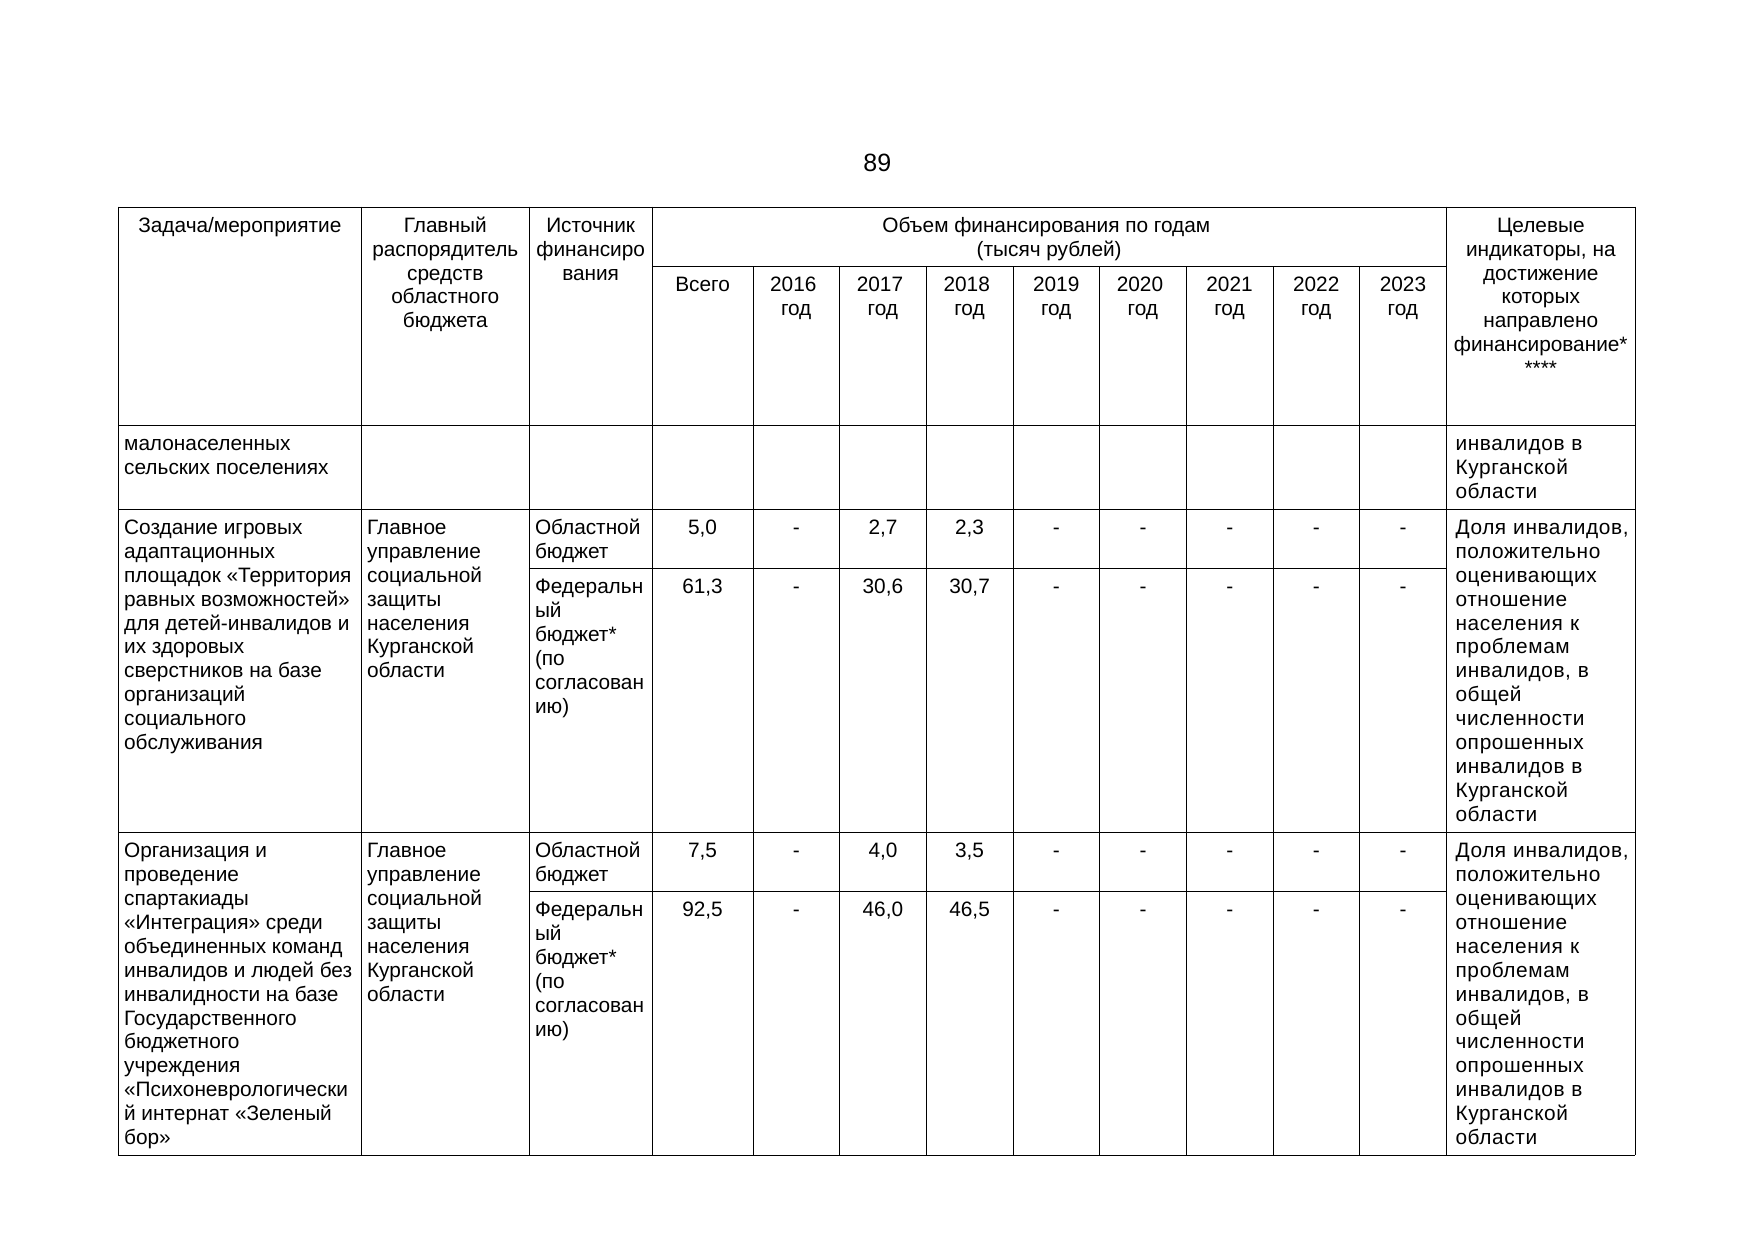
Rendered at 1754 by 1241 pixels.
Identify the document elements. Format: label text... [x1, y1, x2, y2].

table_cell - [1360, 426, 1446, 509]
table_cell 2,3 [927, 510, 1013, 568]
table_cell - [1100, 426, 1186, 509]
table_cell Федеральный бюджет* (по согласованию) [530, 569, 652, 832]
table_cell 92,5 [653, 892, 753, 1155]
table_cell - [1014, 833, 1099, 891]
table_cell - [1360, 569, 1446, 832]
table_cell - [754, 833, 839, 891]
table_cell - [1360, 892, 1446, 1155]
table_cell - [754, 892, 839, 1155]
table_cell Главное управление социальной защиты населения Курганской области [362, 833, 529, 1155]
table_cell [362, 426, 529, 509]
table_cell 61,3 [653, 569, 753, 832]
table_cell - [1014, 892, 1099, 1155]
table_cell - [1187, 510, 1273, 568]
table_cell 30,7 [927, 569, 1013, 832]
table_cell - [1187, 426, 1273, 509]
table_cell Всего [653, 267, 753, 425]
table_header Объем финансирования по годам (тысяч рублей) [653, 208, 1446, 266]
table_cell - [1100, 569, 1186, 832]
table_cell - [1187, 833, 1273, 891]
table_cell - [1274, 569, 1359, 832]
table_cell - [1274, 426, 1359, 509]
table_cell 46,5 [927, 892, 1013, 1155]
table_cell - [1014, 510, 1099, 568]
table_cell - [1274, 510, 1359, 568]
table_cell - [1014, 569, 1099, 832]
table_cell Федеральный бюджет* (по согласованию) [530, 892, 652, 1155]
table_cell малонаселенных сельских поселениях [119, 426, 361, 509]
table_cell 3,5 [927, 833, 1013, 891]
table_cell - [1187, 569, 1273, 832]
table_cell 7,5 [653, 833, 753, 891]
table_cell - [754, 510, 839, 568]
table_cell [840, 426, 926, 509]
table_header Главный распорядитель средств областного бюджета [362, 208, 529, 425]
table_cell 2020 год [1100, 267, 1186, 425]
table_cell - [1360, 833, 1446, 891]
table_cell - [1014, 426, 1099, 509]
table_cell 4,0 [840, 833, 926, 891]
table_cell Главное управление социальной защиты населения Курганской области [362, 510, 529, 832]
table_cell 2017 год [840, 267, 926, 425]
table_cell - [1187, 892, 1273, 1155]
table_cell - [1274, 892, 1359, 1155]
table_cell 2023 год [1360, 267, 1446, 425]
table_cell - [1274, 833, 1359, 891]
table_cell Создание игровых адаптационных площадок «Территория равных возможностей» для детей-инвалидов и их здоровых сверстников на базе организаций социального обслуживания [119, 510, 361, 832]
table_cell Организация и проведение спартакиады «Интеграция» среди объединенных команд инвалидов и людей без инвалидности на базе Государственного бюджетного учреждения «Психоневрологический интернат «Зеленый бор» [119, 833, 361, 1155]
table_cell 30,6 [840, 569, 926, 832]
table_cell [530, 426, 652, 509]
table_cell 2018 год [927, 267, 1013, 425]
table_cell Областной бюджет [530, 510, 652, 568]
table_cell инвалидов в Курганской области [1447, 426, 1635, 509]
table_cell 2022 год [1274, 267, 1359, 425]
table_cell 2019 год [1014, 267, 1099, 425]
table_cell Областной бюджет [530, 833, 652, 891]
table_cell Доля инвалидов, положительно оценивающих отношение населения к проблемам инвалидов, в общей численности опрошенных инвалидов в Курганской области [1447, 510, 1635, 832]
table_header Задача/мероприятие [119, 208, 361, 425]
table_cell [927, 426, 1013, 509]
table_header Источник финансирования [530, 208, 652, 425]
table_cell 46,0 [840, 892, 926, 1155]
table_cell 2,7 [840, 510, 926, 568]
table_cell Доля инвалидов, положительно оценивающих отношение населения к проблемам инвалидов, в общей численности опрошенных инвалидов в Курганской области [1447, 833, 1635, 1155]
table_cell - [1100, 833, 1186, 891]
table_cell - [1100, 510, 1186, 568]
table_cell 2021 год [1187, 267, 1273, 425]
table_header Целевые индикаторы, на достижение которых направлено финансирование***** [1447, 208, 1635, 425]
table_cell - [754, 426, 839, 509]
table_cell - [1100, 892, 1186, 1155]
table_cell 2016 год [754, 267, 839, 425]
table_cell 5,0 [653, 510, 753, 568]
table_cell - [754, 569, 839, 832]
table_cell - [1360, 510, 1446, 568]
table_cell [653, 426, 753, 509]
